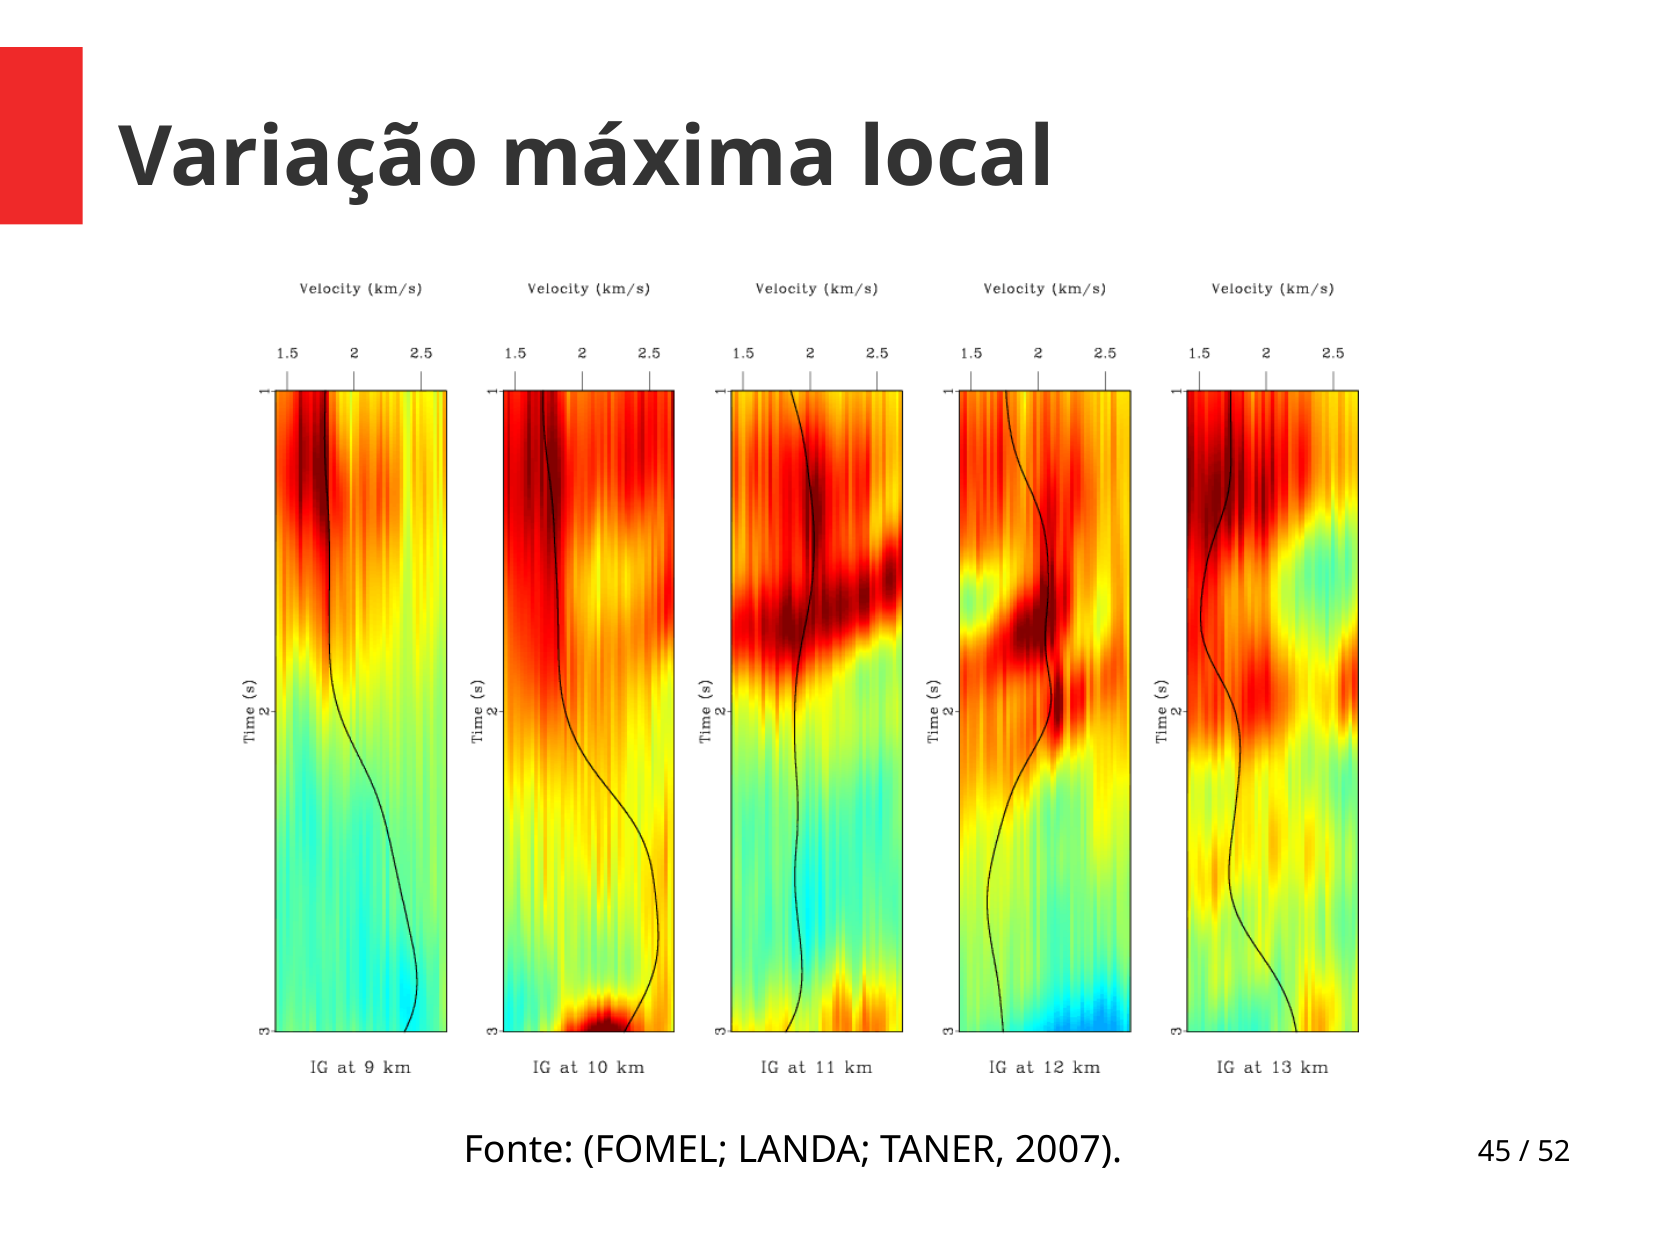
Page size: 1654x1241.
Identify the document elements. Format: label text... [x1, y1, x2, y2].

picture [242, 283, 1359, 1073]
title Variação máxima local [118, 49, 1571, 257]
text_box Fonte: (FOMEL; LANDA; TANER, 2007). [448, 1114, 1205, 1217]
